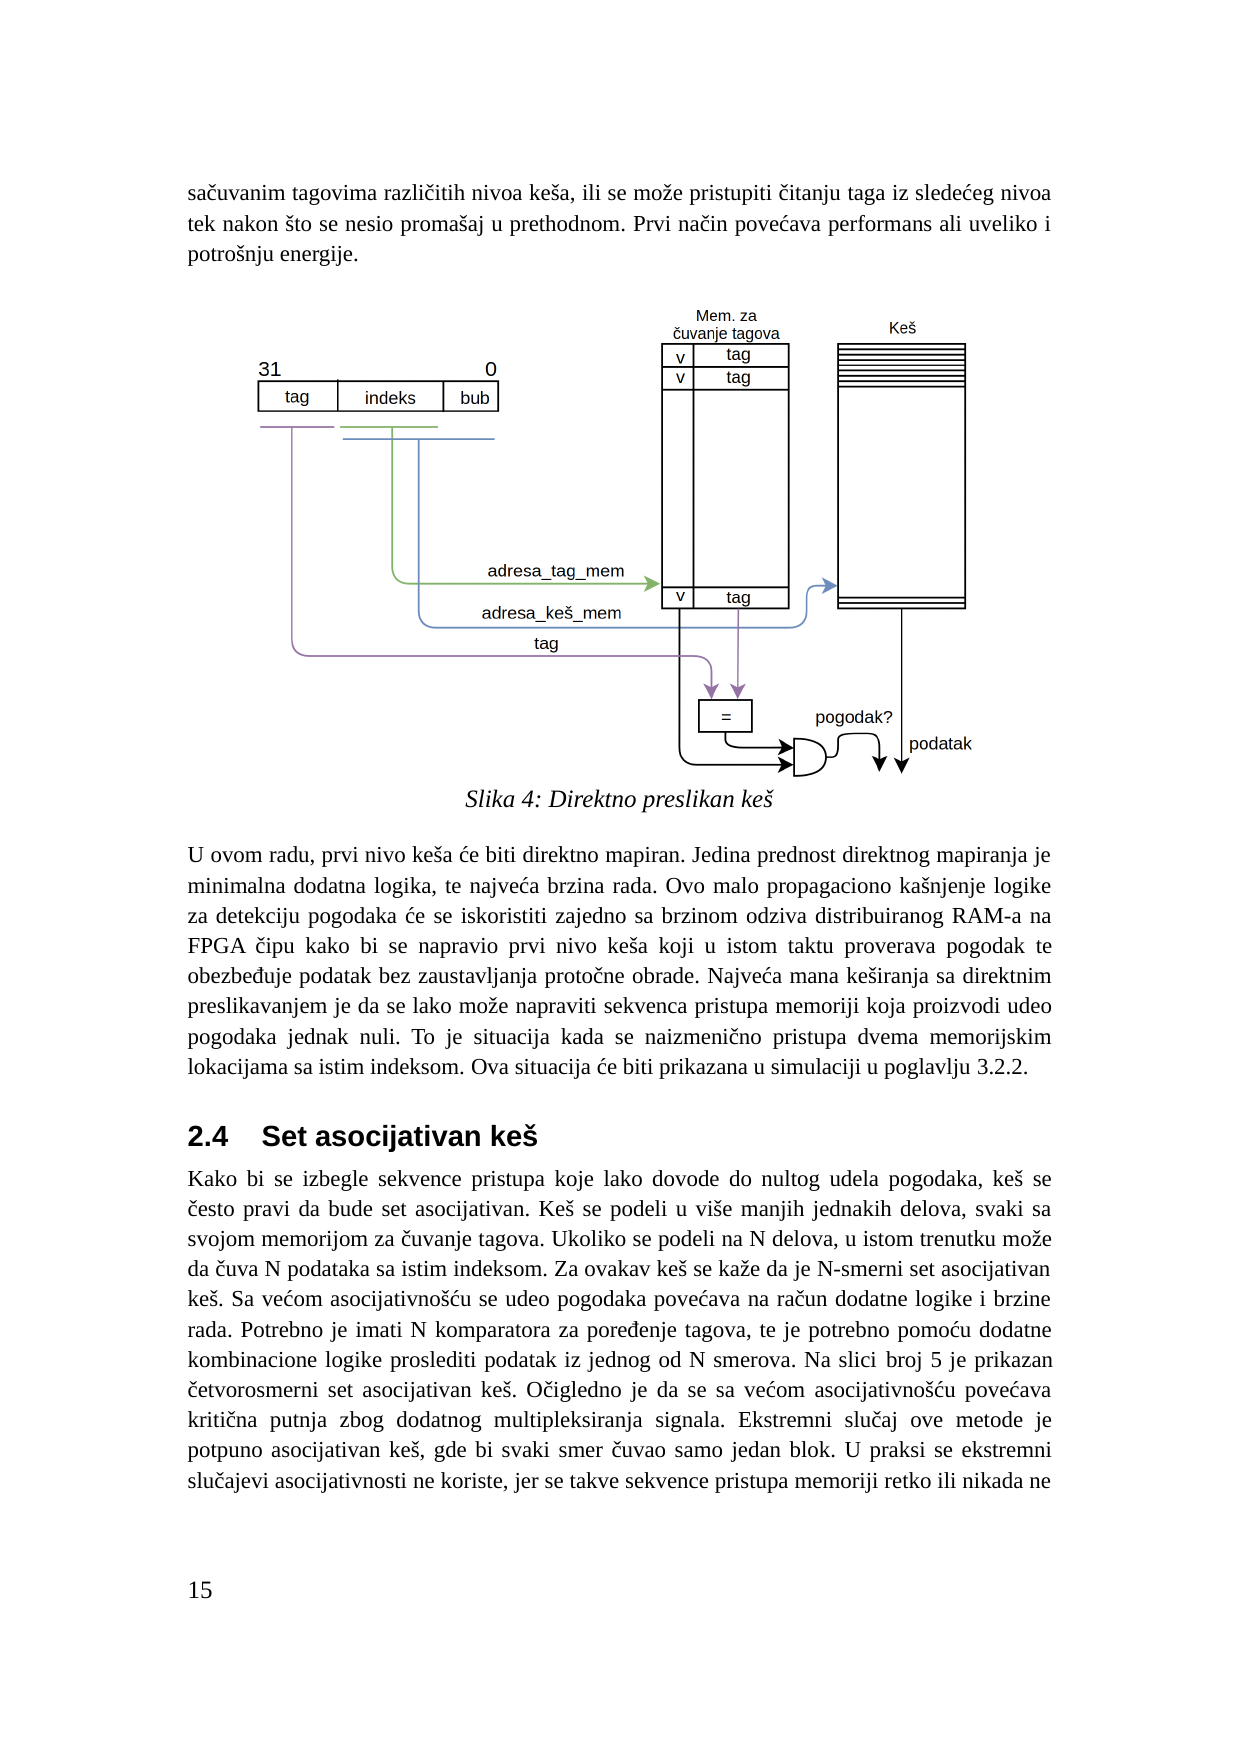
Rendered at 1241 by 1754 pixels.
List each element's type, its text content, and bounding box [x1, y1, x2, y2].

text sačuvanim tagovima različitih nivoa keša, ili se može pristupiti čitanju taga iz sledećeg nivoa tek nakon što se nesio promašaj u prethodnom. Prvi način povećava performans ali uveliko i potrošnju energije. [187, 179, 1053, 266]
subtitle Set asocijativan keš [187, 1118, 1053, 1152]
picture [246, 297, 995, 779]
text Slika 4: Direktno preslikan keš [246, 779, 994, 813]
text Kako bi se izbegle sekvence pristupa koje lako dovode do nultog udela pogodaka, keš se često pravi da bude set asocijativan. Keš se podeli u više manjih jednakih delova, svaki sa svojom memorijom za čuvanje tagova. Ukoliko se podeli na N delova, u istom trenutku može da čuva N podataka sa istim indeksom. Za ovakav keš se kaže da je N-smerni set asocijativan keš. Sa većom asocijativnošću se udeo pogodaka povećava na račun dodatne logike i brzine rada. Potrebno je imati N komparatora za poređenje tagova, te je potrebno pomoću dodatne kombinacione logike proslediti podatak iz jednog od N smerova. Na slici broj 5 je prikazan četvorosmerni set asocijativan keš. Očigledno je da se sa većom asocijativnošću povećava kritična putnja zbog dodatnog multipleksiranja signala. Ekstremni slučaj ove metode je potpuno asocijativan keš, gde bi svaki smer čuvao samo jedan blok. U praksi se ekstremni slučajevi asocijativnosti ne koriste, jer se takve sekvence pristupa memoriji retko ili nikada ne [187, 1164, 1053, 1493]
text U ovom radu, prvi nivo keša će biti direktno mapiran. Jedina prednost direktnog mapiranja je minimalna dodatna logika, te najveća brzina rada. Ovo malo propagaciono kašnjenje logike za detekciju pogodaka će se iskoristiti zajedno sa brzinom odziva distribuiranog RAM-a na FPGA čipu kako bi se napravio prvi nivo keša koji u istom taktu proverava pogodak te obezbeđuje podatak bez zaustavljanja protočne obrade. Najveća mana keširanja sa direktnim preslikavanjem je da se lako može napraviti sekvenca pristupa memoriji koja proizvodi udeo pogodaka jednak nuli. To je situacija kada se naizmenično pristupa dvema memorijskim lokacijama sa istim indeksom. Ova situacija će biti prikazana u simulaciji u poglavlju 3.2.2. [187, 841, 1053, 1079]
